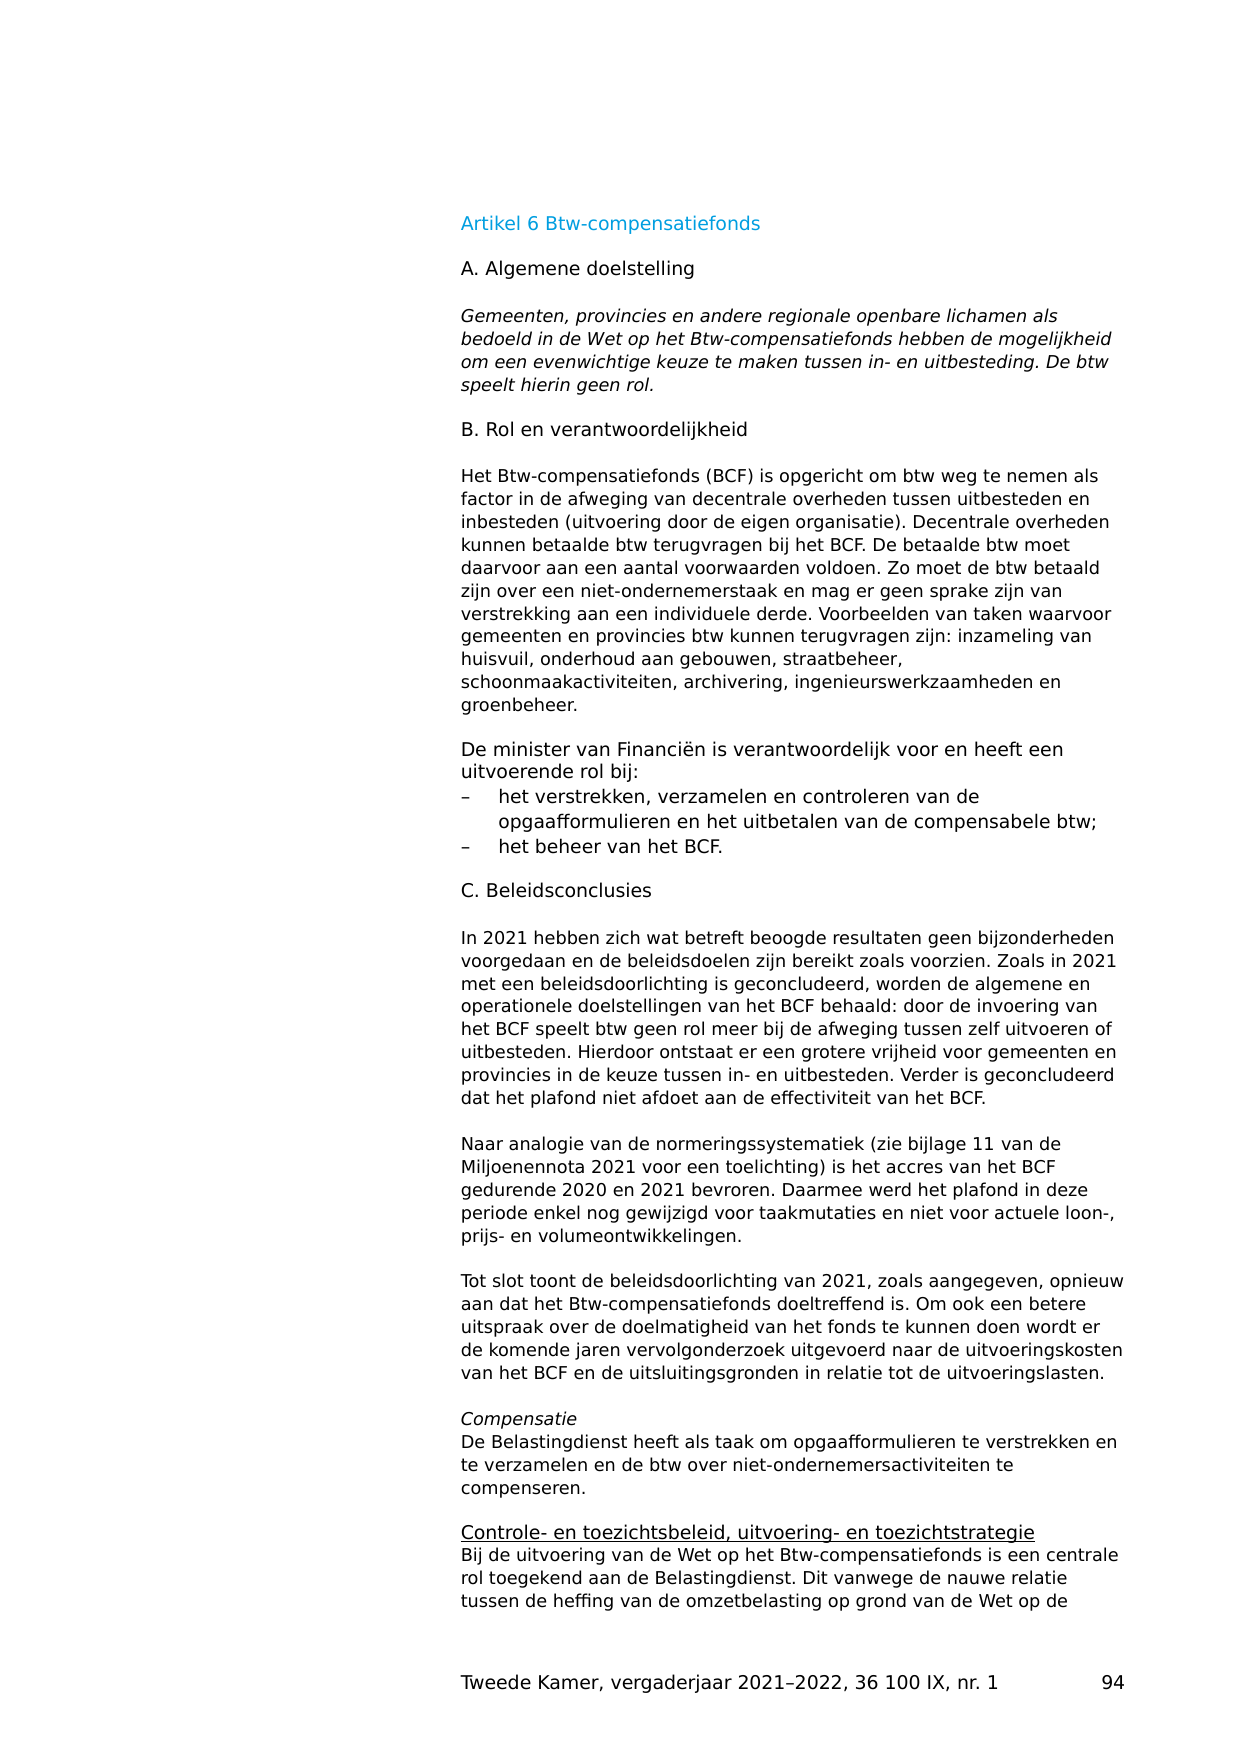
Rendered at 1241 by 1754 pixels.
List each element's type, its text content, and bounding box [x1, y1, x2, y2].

text In 2021 hebben zich wat betreft beoogde resultaten geen bijzonderheden voorgedaan en de beleidsdoelen zijn bereikt zoals voorzien. Zoals in 2021 met een beleidsdoorlichting is geconcludeerd, worden de algemene en operationele doelstellingen van het BCF behaald: door de invoering van het BCF speelt btw geen rol meer bij de afweging tussen zelf uitvoeren of uitbesteden. Hierdoor ontstaat er een grotere vrijheid voor gemeenten en provincies in de keuze tussen in- en uitbesteden. Verder is geconcludeerd dat het plafond niet afdoet aan de effectiviteit van het BCF. [461, 926, 1125, 1109]
text Gemeenten, provincies en andere regionale openbare lichamen als bedoeld in de Wet op het Btw-compensatiefonds hebben de mogelijkheid om een evenwichtige keuze te maken tussen in- en uitbesteding. De btw speelt hierin geen rol. [461, 304, 1125, 396]
text Naar analogie van de normeringssystematiek (zie bijlage 11 van de Miljoenennota 2021 voor een toelichting) is het accres van het BCF gedurende 2020 en 2021 bevroren. Daarmee werd het plafond in deze periode enkel nog gewijzigd voor taakmutaties en niet voor actuele loon-, prijs- en volumeontwikkelingen. [461, 1132, 1125, 1247]
text Bij de uitvoering van de Wet op het Btw-compensatiefonds is een centrale rol toegekend aan de Belastingdienst. Dit vanwege de nauwe relatie tussen de heffing van de omzetbelasting op grond van de Wet op de [461, 1543, 1125, 1612]
title Artikel 6 Btw-compensatiefonds [461, 213, 1125, 235]
text Tot slot toont de beleidsdoorlichting van 2021, zoals aangegeven, opnieuw aan dat het Btw-compensatiefonds doeltreffend is. Om ook een betere uitspraak over de doelmatigheid van het fonds te kunnen doen wordt er de komende jaren vervolgonderzoek uitgevoerd naar de uitvoeringskosten van het BCF en de uitsluitingsgronden in relatie tot de uitvoeringslasten. [461, 1269, 1125, 1384]
text Compensatie De Belastingdienst heeft als taak om opgaafformulieren te verstrekken en te verzamelen en de btw over niet-ondernemersactiviteiten te compenseren. [461, 1407, 1125, 1499]
list het beheer van het BCF. [461, 833, 1125, 858]
list het verstrekken, verzamelen en controleren van de opgaafformulieren en het uitbetalen van de compensabele btw; [461, 783, 1125, 833]
text Het Btw-compensatiefonds (BCF) is opgericht om btw weg te nemen als factor in de afweging van decentrale overheden tussen uitbesteden en inbesteden (uitvoering door de eigen organisatie). Decentrale overheden kunnen betaalde btw terugvragen bij het BCF. De betaalde btw moet daarvoor aan een aantal voorwaarden voldoen. Zo moet de btw betaald zijn over een niet-ondernemerstaak en mag er geen sprake zijn van verstrekking aan een individuele derde. Voorbeelden van taken waarvoor gemeenten en provincies btw kunnen terugvragen zijn: inzameling van huisvuil, onderhoud aan gebouwen, straatbeheer, schoonmaakactiviteiten, archivering, ingenieurswerkzaamheden en groenbeheer. [461, 464, 1125, 716]
title B. Rol en verantwoordelijkheid [461, 418, 1125, 441]
text De minister van Financiën is verantwoordelijk voor en heeft een uitvoerende rol bij: [461, 739, 1125, 783]
text Controle- en toezichtsbeleid, uitvoering- en toezichtstrategie [461, 1522, 1125, 1543]
title A. Algemene doelstelling [461, 258, 1125, 280]
title C. Beleidsconclusies [461, 880, 1125, 902]
